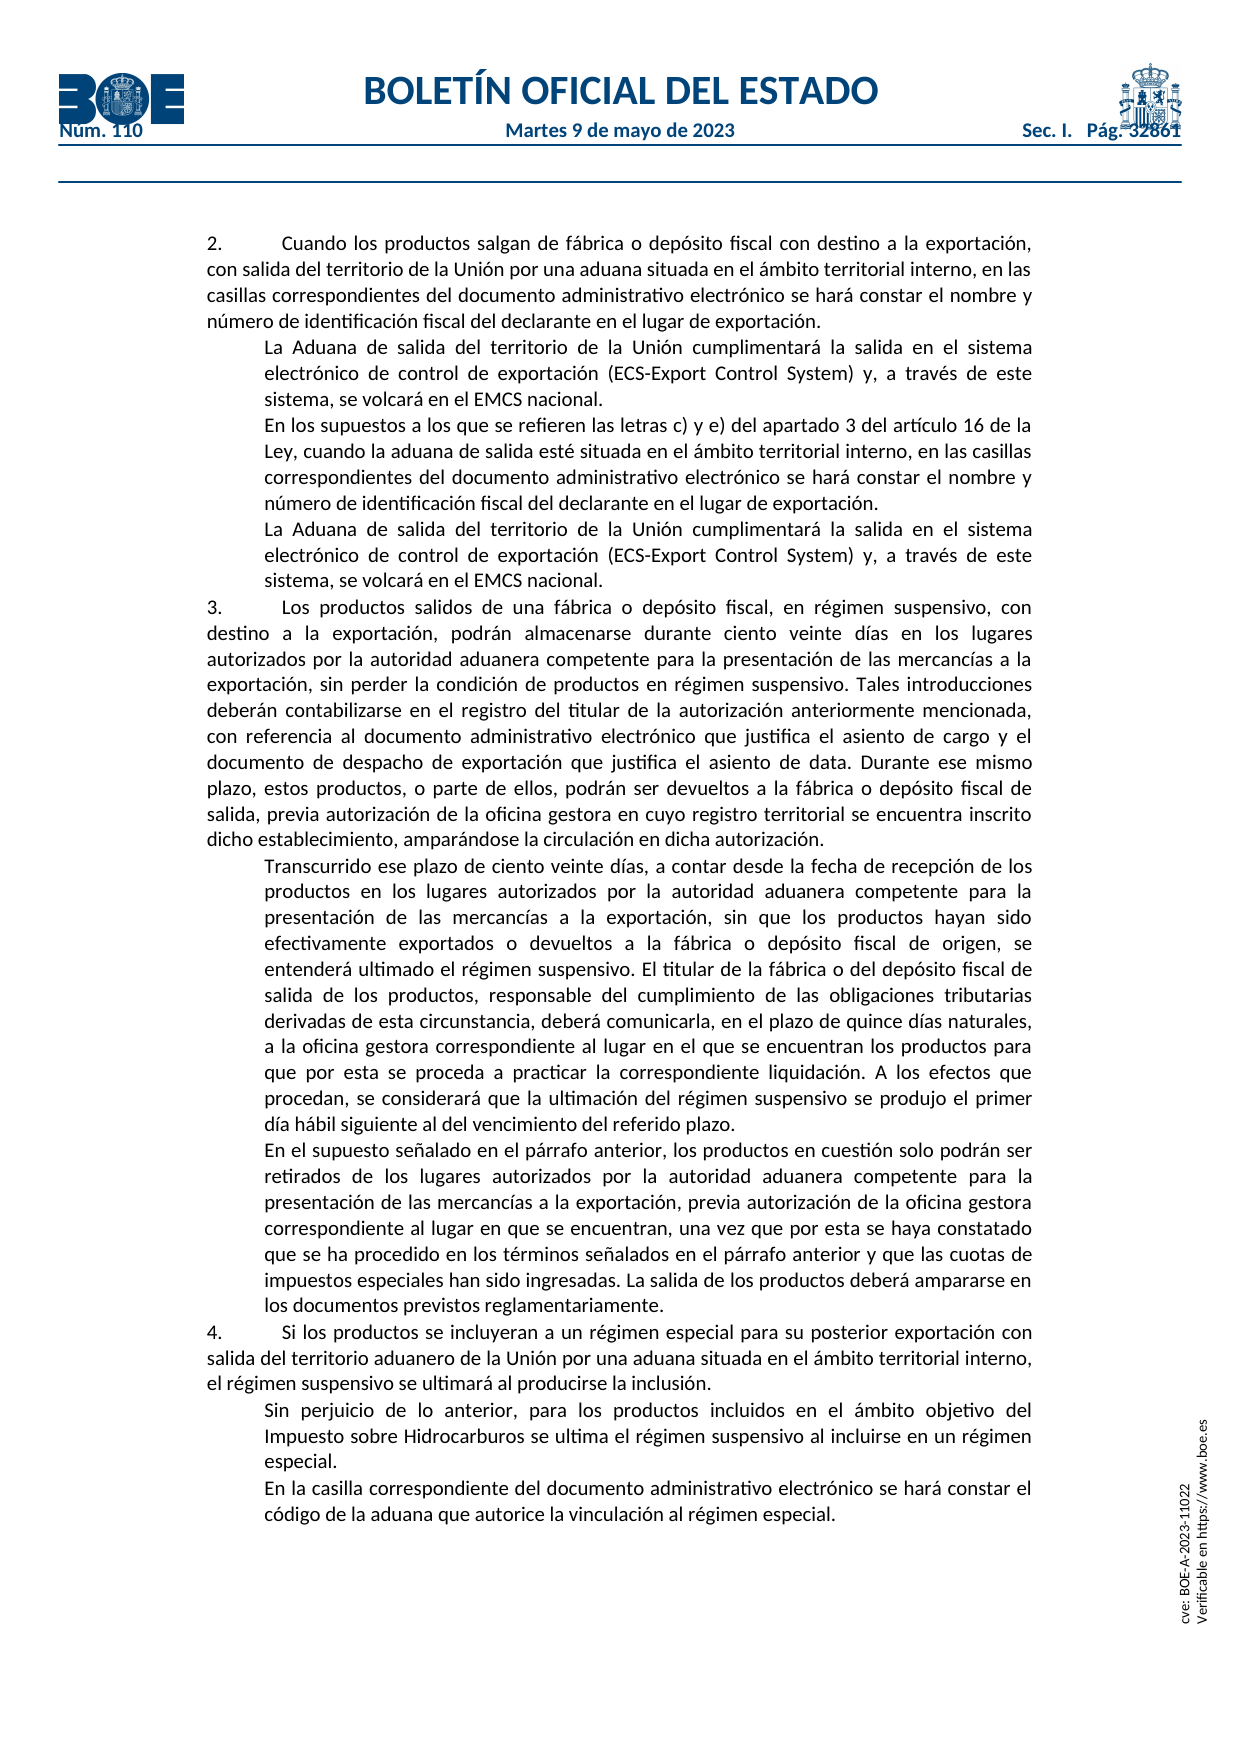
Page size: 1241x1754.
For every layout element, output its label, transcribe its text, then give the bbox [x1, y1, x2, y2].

text En los supuestos a los que se refieren las letras c) y e) del apartado 3 del artículo 16 de la Ley, cuando la aduana de salida esté situada en el ámbito territorial interno, en las casillas correspondientes del documento administrativo electrónico se hará constar el nombre y número de identificación fiscal del declarante en el lugar de exportación. [264, 412, 1034, 515]
text Sin perjuicio de lo anterior, para los productos incluidos en el ámbito objetivo del Impuesto sobre Hidrocarburos se ultima el régimen suspensivo al incluirse en un régimen especial. [264, 1397, 1034, 1474]
text En la casilla correspondiente del documento administrativo electrónico se hará constar el código de la aduana que autorice la vinculación al régimen especial. [264, 1475, 1034, 1526]
text La Aduana de salida del territorio de la Unión cumplimentará la salida en el sistema electrónico de control de exportación (ECS-Export Control System) y, a través de este sistema, se volcará en el EMCS nacional. [264, 334, 1034, 411]
text La Aduana de salida del territorio de la Unión cumplimentará la salida en el sistema electrónico de control de exportación (ECS-Export Control System) y, a través de este sistema, se volcará en el EMCS nacional. [264, 516, 1034, 593]
list Cuando los productos salgan de fábrica o depósito fiscal con destino a la exportación, con salida del territorio de la Unión por una aduana situada en el ámbito territorial interno, en las casillas correspondientes del documento administrativo electrónico se hará constar el nombre y número de identificación fiscal del declarante en el lugar de exportación. [207, 230, 1034, 333]
list Si los productos se incluyeran a un régimen especial para su posterior exportación con salida del territorio aduanero de la Unión por una aduana situada en el ámbito territorial interno, el régimen suspensivo se ultimará al producirse la inclusión. [207, 1319, 1034, 1396]
text En el supuesto señalado en el párrafo anterior, los productos en cuestión solo podrán ser retirados de los lugares autorizados por la autoridad aduanera competente para la presentación de las mercancías a la exportación, previa autorización de la oficina gestora correspondiente al lugar en que se encuentran, una vez que por esta se haya constatado que se ha procedido en los términos señalados en el párrafo anterior y que las cuotas de impuestos especiales han sido ingresadas. La salida de los productos deberá ampararse en los documentos previstos reglamentariamente. [264, 1138, 1034, 1318]
list Los productos salidos de una fábrica o depósito fiscal, en régimen suspensivo, con destino a la exportación, podrán almacenarse durante ciento veinte días en los lugares autorizados por la autoridad aduanera competente para la presentación de las mercancías a la exportación, sin perder la condición de productos en régimen suspensivo. Tales introducciones deberán contabilizarse en el registro del titular de la autorización anteriormente mencionada, con referencia al documento administrativo electrónico que justifica el asiento de cargo y el documento de despacho de exportación que justifica el asiento de data. Durante ese mismo plazo, estos productos, o parte de ellos, podrán ser devueltos a la fábrica o depósito fiscal de salida, previa autorización de la oficina gestora en cuyo registro territorial se encuentra inscrito dicho establecimiento, amparándose la circulación en dicha autorización. [207, 594, 1034, 852]
text Transcurrido ese plazo de ciento veinte días, a contar desde la fecha de recepción de los productos en los lugares autorizados por la autoridad aduanera competente para la presentación de las mercancías a la exportación, sin que los productos hayan sido efectivamente exportados o devueltos a la fábrica o depósito fiscal de origen, se entenderá ultimado el régimen suspensivo. El titular de la fábrica o del depósito fiscal de salida de los productos, responsable del cumplimiento de las obligaciones tributarias derivadas de esta circunstancia, deberá comunicarla, en el plazo de quince días naturales, a la oficina gestora correspondiente al lugar en el que se encuentran los productos para que por esta se proceda a practicar la correspondiente liquidación. A los efectos que procedan, se considerará que la ultimación del régimen suspensivo se produjo el primer día hábil siguiente al del vencimiento del referido plazo. [264, 853, 1034, 1137]
